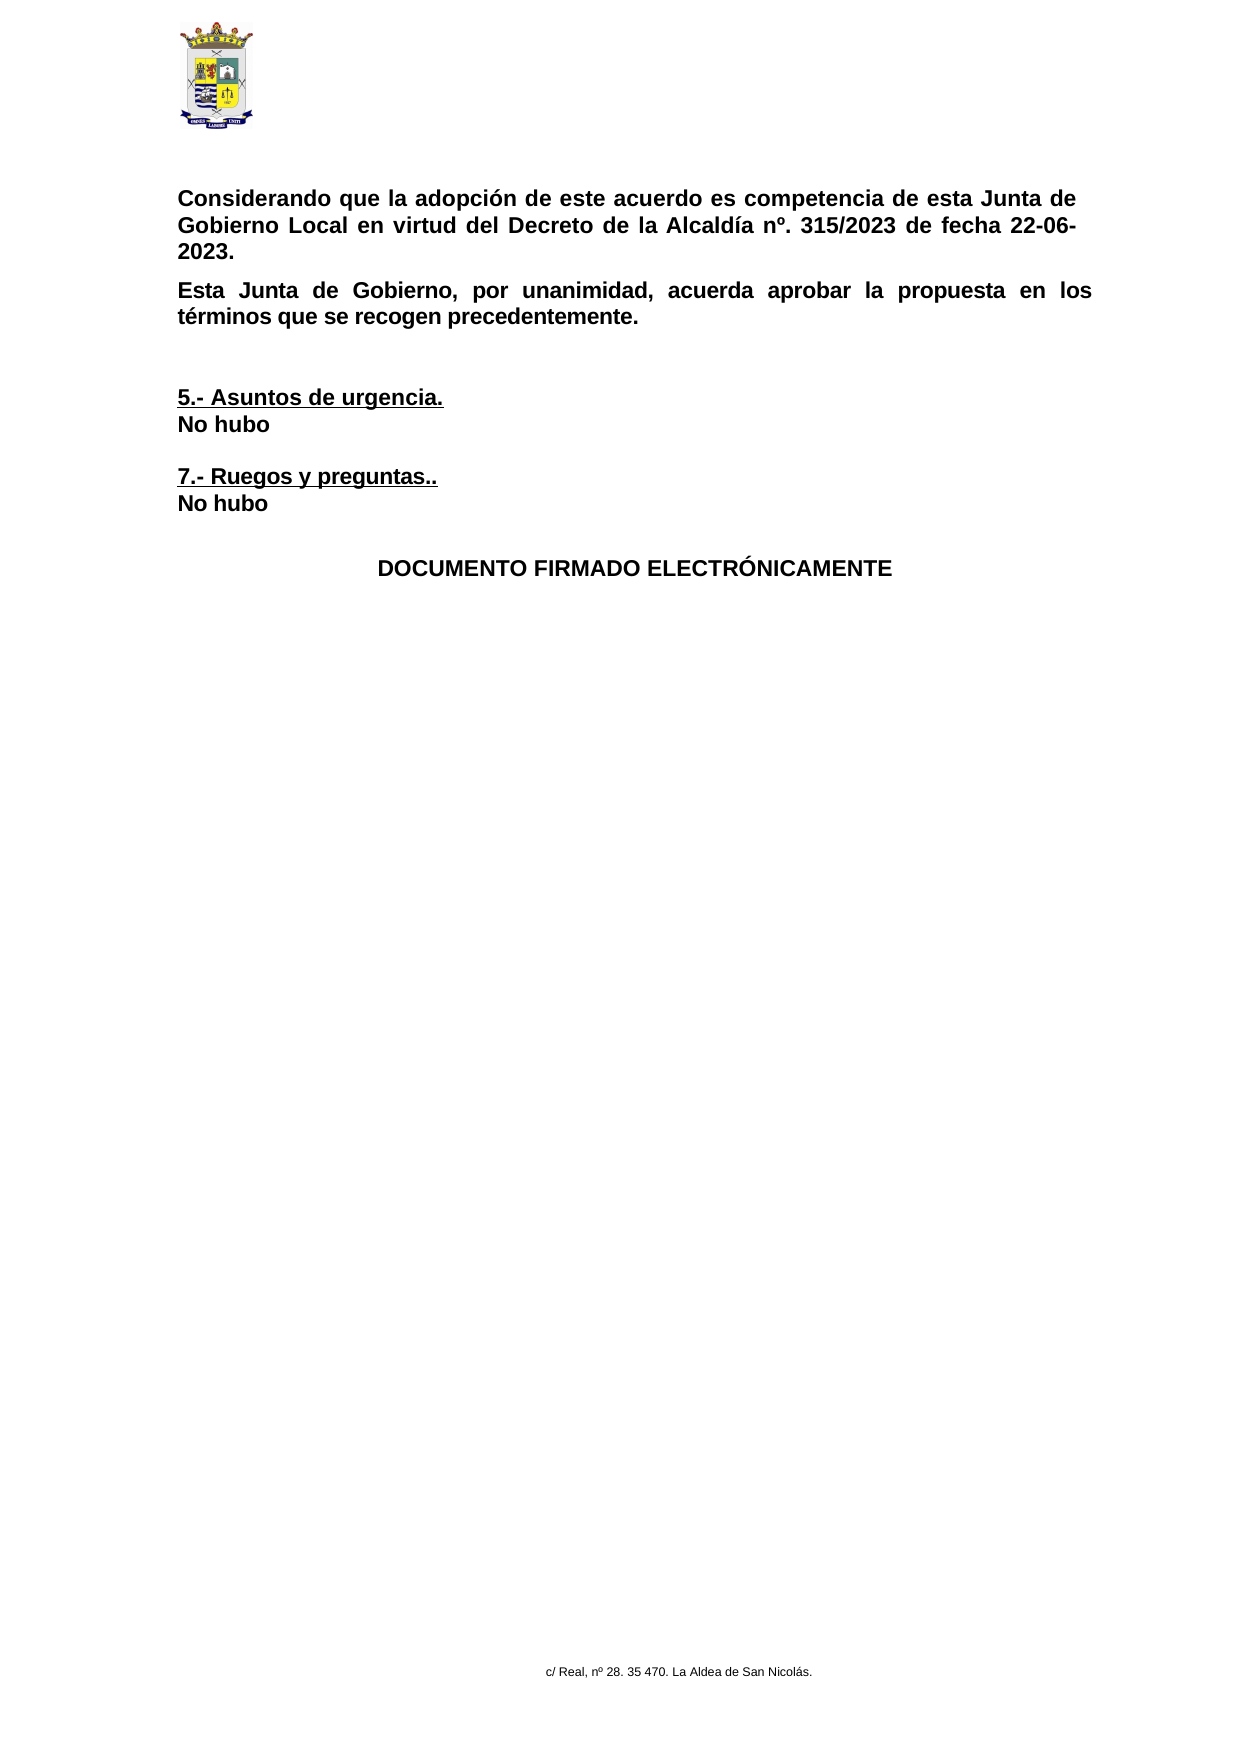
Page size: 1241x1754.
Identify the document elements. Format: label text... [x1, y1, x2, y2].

text DOCUMENTO FIRMADO ELECTRÓNICAMENTE [177, 555, 1093, 581]
text 7.- Ruegos y preguntas.. [177, 463, 1093, 489]
text No hubo [177, 489, 1093, 516]
picture [180, 22, 253, 129]
text Considerando que la adopción de este acuerdo es competencia de esta Junta de Gobierno Local en virtud del Decreto de la Alcaldía nº. 315/2023 de fecha 22-06-2023. [177, 185, 1078, 264]
text No hubo [177, 411, 1093, 437]
text Esta Junta de Gobierno, por unanimidad, acuerda aprobar la propuesta en los términos que se recogen precedentemente. [177, 277, 1093, 329]
text 5.- Asuntos de urgencia. [177, 384, 1093, 411]
